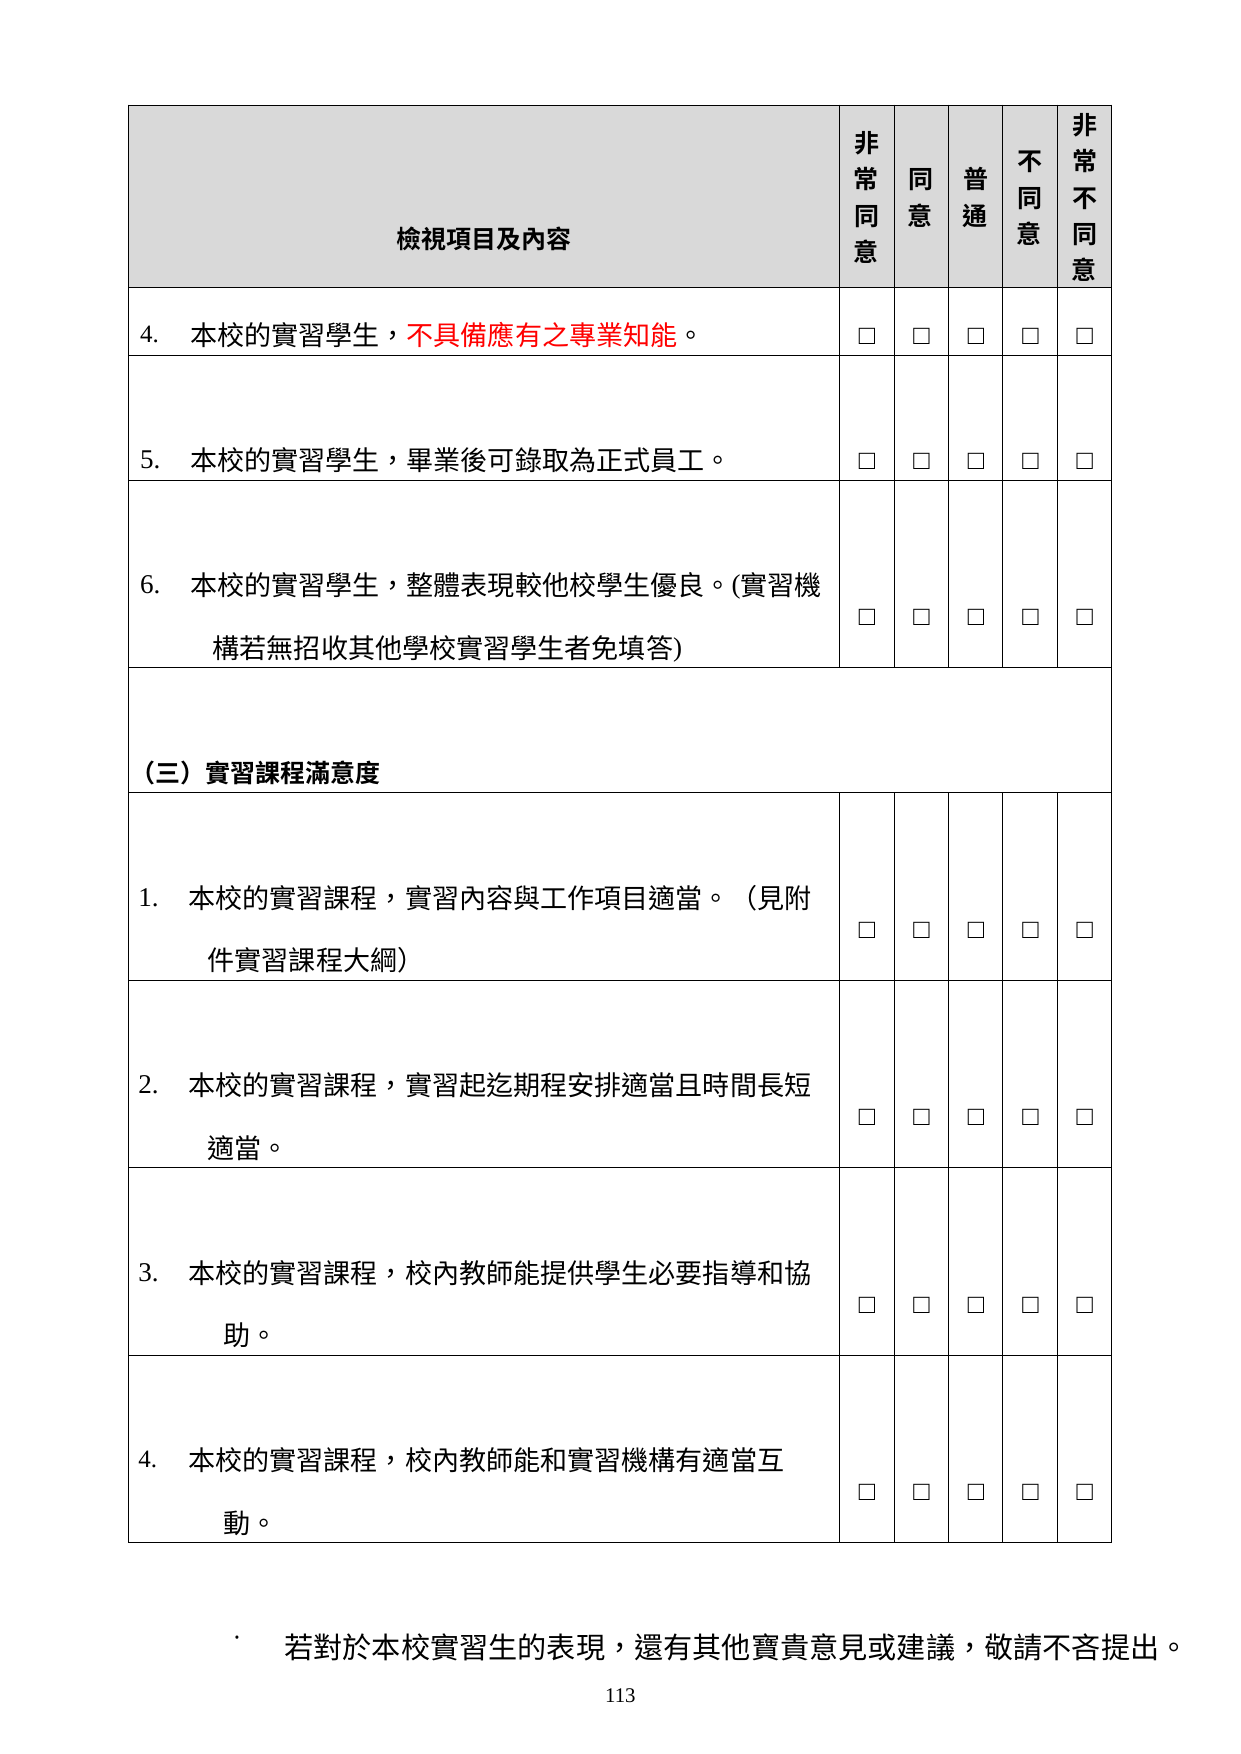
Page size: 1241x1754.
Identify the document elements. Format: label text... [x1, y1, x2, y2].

table_cell 本校的實習學生，畢業後可錄取為正式員工。 [129, 356, 839, 479]
table_cell □ [949, 1168, 1002, 1354]
table_cell □ [840, 481, 894, 667]
table_cell （三）實習課程滿意度 [129, 668, 1111, 792]
table_cell □ [1058, 1356, 1111, 1542]
table_cell □ [840, 793, 894, 979]
table_cell □ [949, 288, 1002, 354]
table_cell □ [949, 1356, 1002, 1542]
table_cell □ [895, 1168, 948, 1354]
table_cell □ [1003, 481, 1057, 667]
table_cell □ [840, 981, 894, 1167]
table_header 普通 [949, 106, 1002, 287]
table_cell □ [840, 1168, 894, 1354]
table_cell □ [1003, 793, 1057, 979]
table_cell □ [1058, 793, 1111, 979]
table_header 非常不同意 [1058, 106, 1111, 287]
table_header 同意 [895, 106, 948, 287]
table_cell □ [1003, 981, 1057, 1167]
table_cell □ [840, 288, 894, 354]
table_cell □ [949, 356, 1002, 479]
table_cell □ [949, 981, 1002, 1167]
table_cell 本校的實習學生，整體表現較他校學生優良。(實習機構若無招收其他學校實習學生者免填答) [129, 481, 839, 667]
table_cell □ [840, 1356, 894, 1542]
table_cell □ [895, 793, 948, 979]
table_cell □ [1003, 356, 1057, 479]
table_cell □ [949, 481, 1002, 667]
table_cell 本校的實習學生，不具備應有之專業知能。 [129, 288, 839, 354]
table_cell □ [1058, 481, 1111, 667]
table_cell □ [1003, 1356, 1057, 1542]
table_header 不同意 [1003, 106, 1057, 287]
table_cell 本校的實習課程，實習內容與工作項目適當。（見附件實習課程大綱） [129, 793, 839, 979]
table_cell □ [1003, 288, 1057, 354]
table_cell □ [1003, 1168, 1057, 1354]
table_cell 本校的實習課程，校內教師能和實習機構有適當互動。 [129, 1356, 839, 1542]
list 若對於本校實習生的表現，還有其他寶貴意見或建議，敬請不吝提出。 [234, 1604, 1181, 1667]
table_cell □ [1058, 981, 1111, 1167]
table_cell □ [895, 481, 948, 667]
table_cell □ [1058, 288, 1111, 354]
table_cell 本校的實習課程，校內教師能提供學生必要指導和協助。 [129, 1168, 839, 1354]
table_header 非常 同意 [840, 106, 894, 287]
table_cell □ [895, 981, 948, 1167]
table_cell □ [1058, 1168, 1111, 1354]
table_cell □ [840, 356, 894, 479]
table_cell □ [895, 1356, 948, 1542]
table_cell 本校的實習課程，實習起迄期程安排適當且時間長短適當。 [129, 981, 839, 1167]
table_cell □ [949, 793, 1002, 979]
table_header 檢視項目及內容 [129, 106, 839, 287]
table_cell □ [1058, 356, 1111, 479]
table_cell □ [895, 356, 948, 479]
table_cell □ [895, 288, 948, 354]
